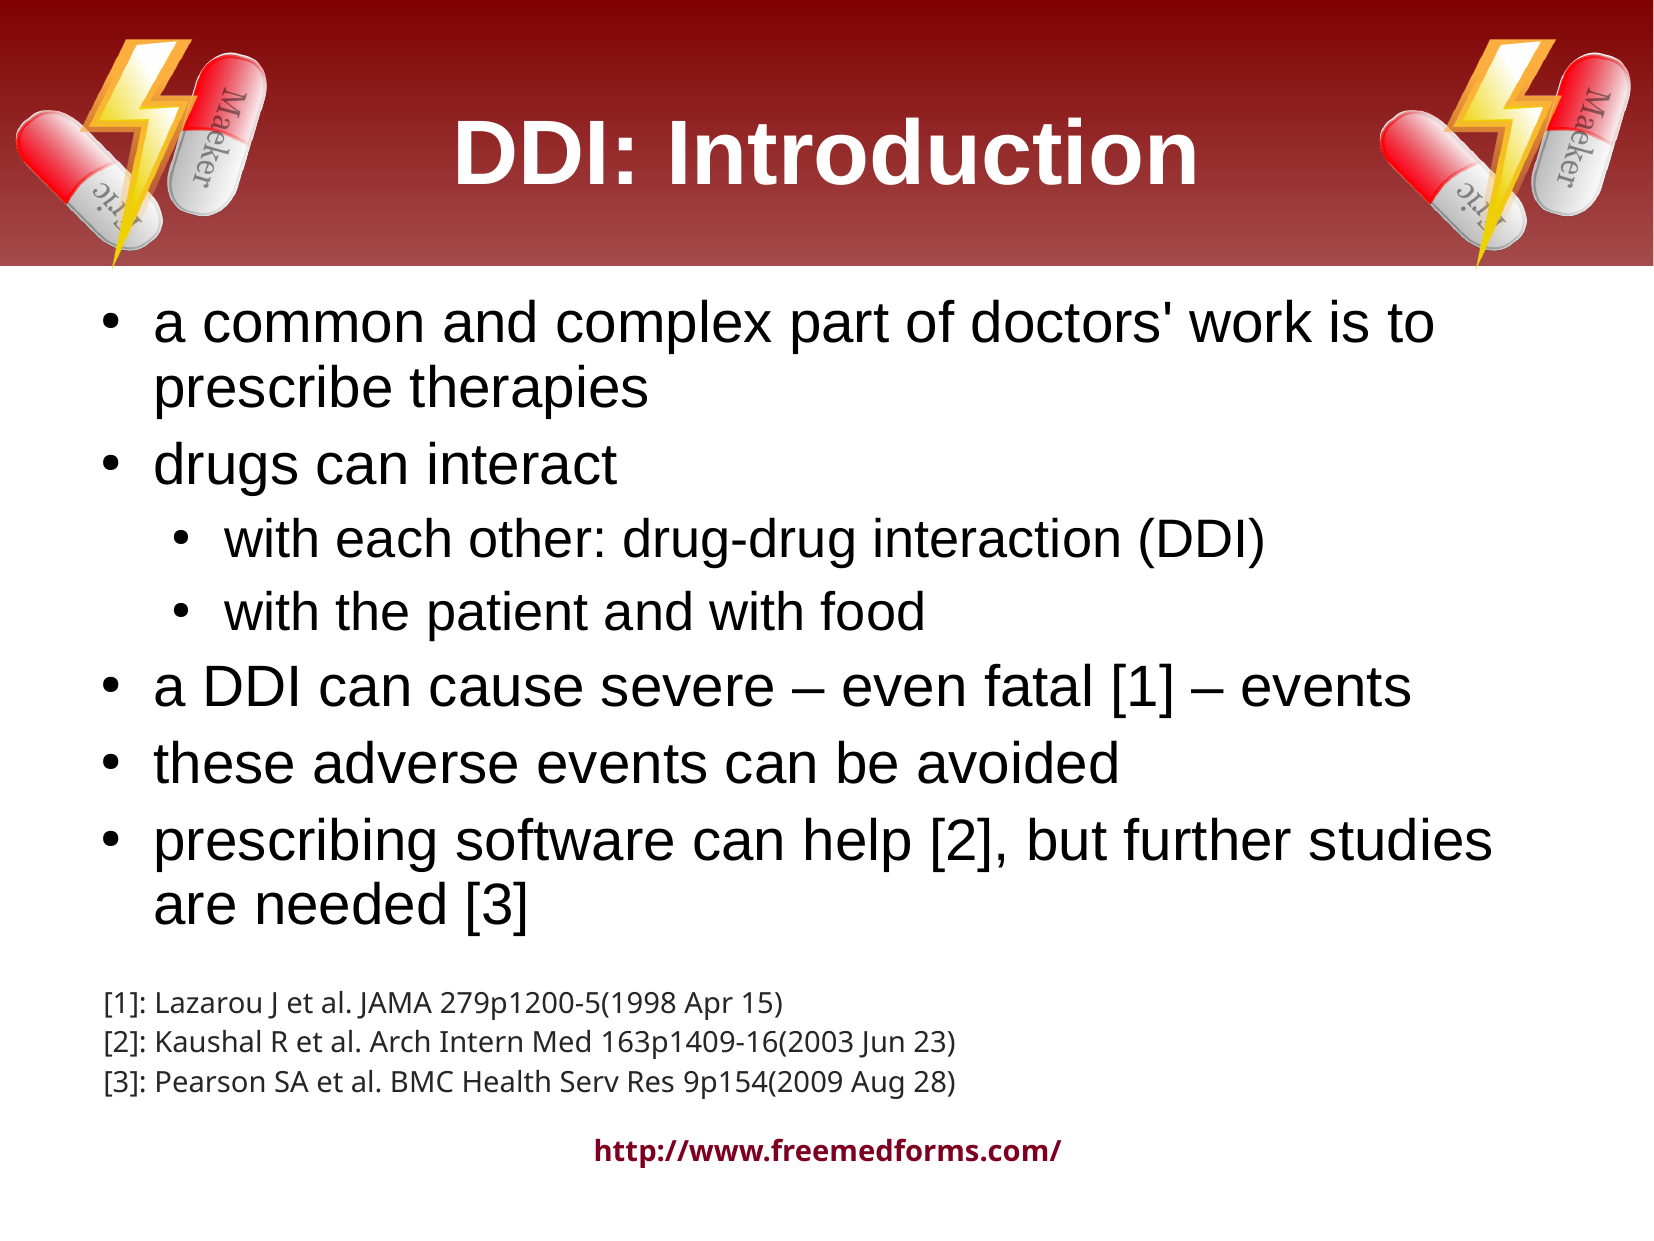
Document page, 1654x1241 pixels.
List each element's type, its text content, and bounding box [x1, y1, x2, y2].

text_box [1]: Lazarou J et al. JAMA 279p1200-5(1998 Apr 15) [2]: Kaushal R et al. Arch Intern Med 163p1409-16(2003 Jun 23) [3]: Pearson SA et al. BMC Health Serv Res 9p154(2009 Aug 28) [88, 974, 1565, 1108]
picture [0, 29, 271, 273]
title DDI: Introduction [295, 49, 1359, 257]
list a common and complex part of doctors' work is to prescribe therapies drugs can interact with each other: drug-drug interaction (DDI) with the patient and with food a DDI can cause severe – even fatal [1] – events these adverse events can be avoided prescribing software can help [2], but further studies are needed [3] [82, 290, 1571, 938]
picture [1364, 29, 1635, 273]
